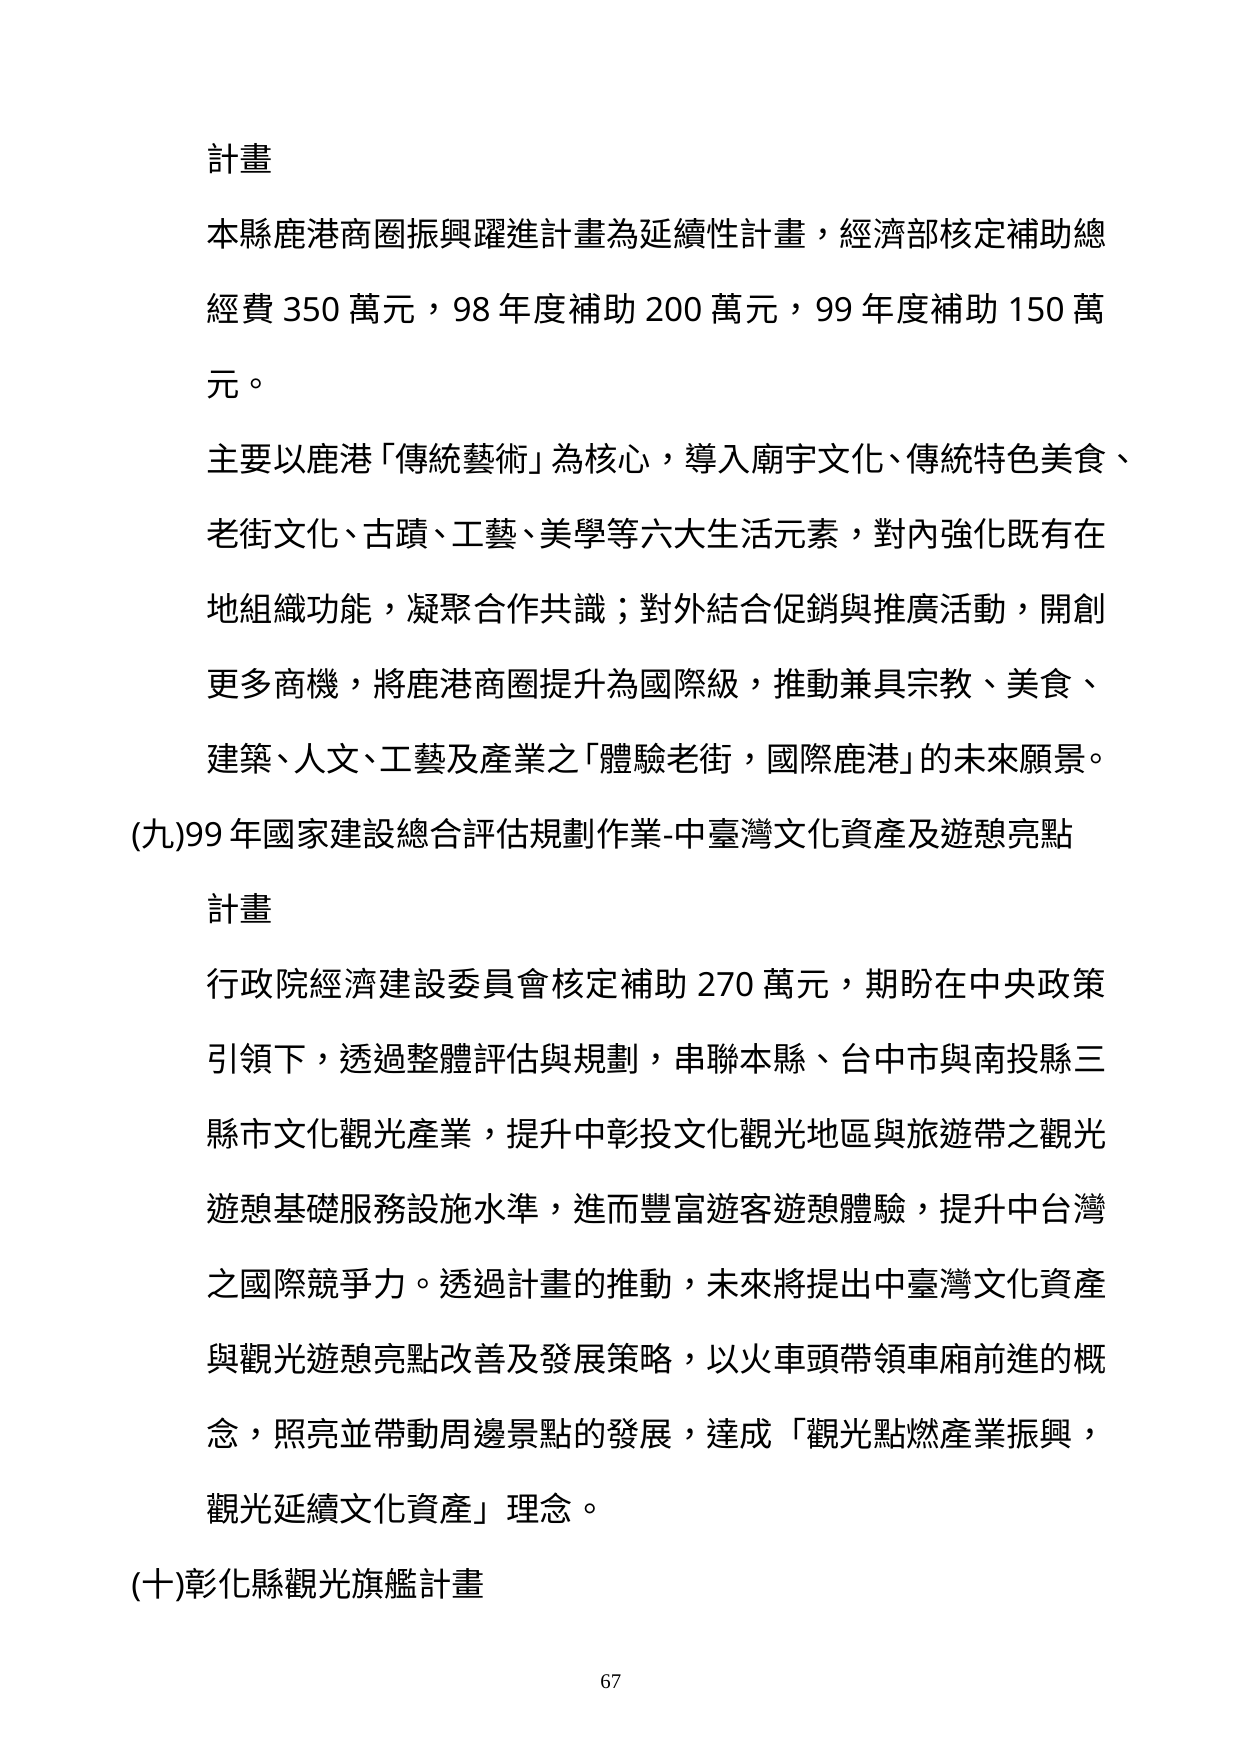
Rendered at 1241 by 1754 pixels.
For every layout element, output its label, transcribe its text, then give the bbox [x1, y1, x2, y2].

text (十)彰化縣觀光旗艦計畫 [131, 1545, 1106, 1620]
text 本縣鹿港商圈振興躍進計畫為延續性計畫，經濟部核定補助總經費350萬元，98年度補助200萬元，99年度補助150萬元。 [206, 195, 1106, 420]
text 行政院經濟建設委員會核定補助270萬元，期盼在中央政策引領下，透過整體評估與規劃，串聯本縣、台中市與南投縣三縣市文化觀光產業，提升中彰投文化觀光地區與旅遊帶之觀光遊憩基礎服務設施水準，進而豐富遊客遊憩體驗，提升中台灣之國際競爭力。透過計畫的推動，未來將提出中臺灣文化資產與觀光遊憩亮點改善及發展策略，以火車頭帶領車廂前進的概念，照亮並帶動周邊景點的發展，達成「觀光點燃產業振興，觀光延續文化資產」理念。 [206, 945, 1106, 1545]
text 計畫 [131, 120, 1106, 195]
text 主要以鹿港「傳統藝術」為核心，導入廟宇文化、傳統特色美食、老街文化、古蹟、工藝、美學等六大生活元素，對內強化既有在地組織功能，凝聚合作共識；對外結合促銷與推廣活動，開創更多商機，將鹿港商圈提升為國際級，推動兼具宗教、美食、建築、人文、工藝及產業之「體驗老街，國際鹿港」的未來願景。 [206, 420, 1106, 795]
text (九)99年國家建設總合評估規劃作業-中臺灣文化資產及遊憩亮點計畫 [131, 795, 1106, 945]
